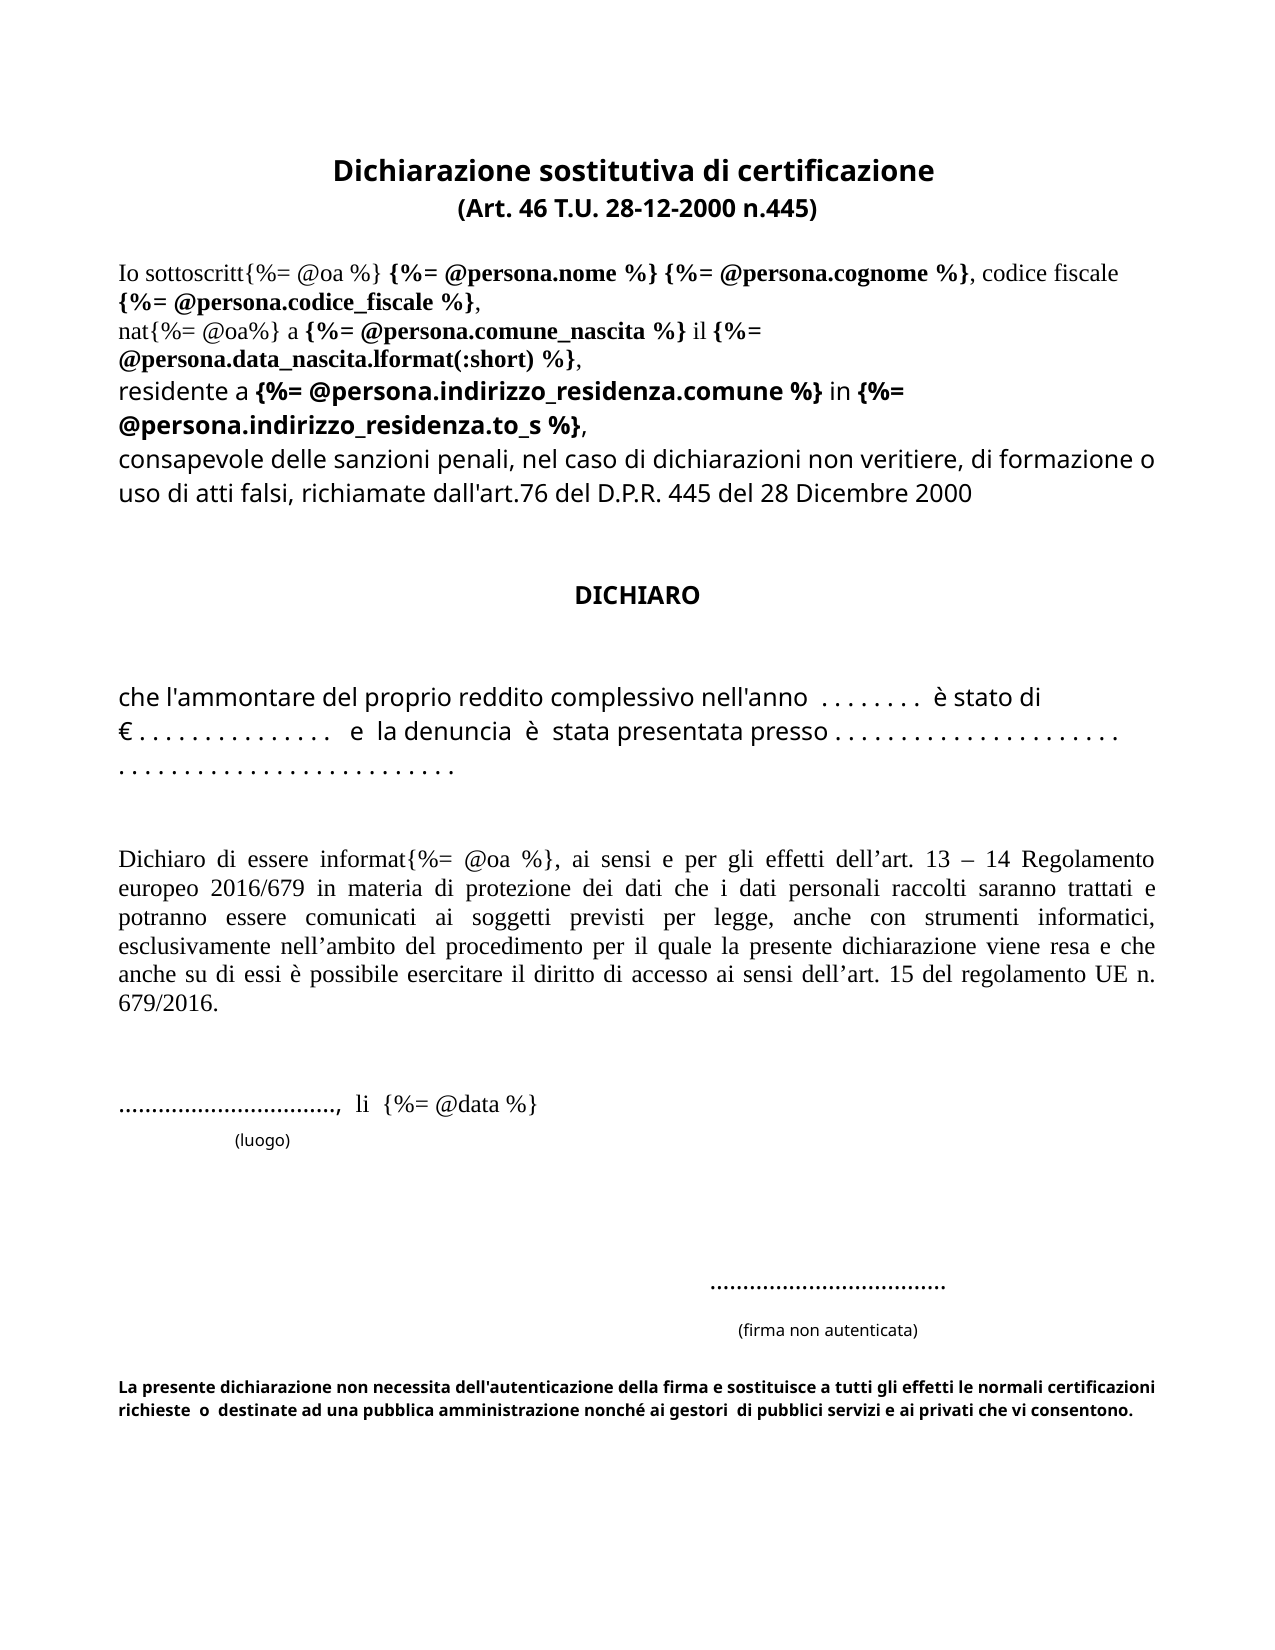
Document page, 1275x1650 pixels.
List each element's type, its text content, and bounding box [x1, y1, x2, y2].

text DICHIARO [118, 578, 1157, 612]
text (luogo) [118, 1119, 1157, 1153]
text Io sottoscritt{%= @oa %} {%= @persona.nome %} {%= @persona.cognome %}, codice fiscale {%= @persona.codice_fiscale %}, [118, 258, 1157, 316]
text (firma non autenticata) [118, 1319, 1157, 1342]
text nat{%= @oa%} a {%= @persona.comune_nascita %} il {%= @persona.data_nascita.lformat(:short) %}, [118, 316, 1157, 373]
text ……………………………, li {%= @data %} [118, 1085, 1157, 1119]
text che l'ammontare del proprio reddito complessivo nell'anno . . . . . . . . è stato di € . . . . . . . . . . . . . . . e la denuncia è stata presentata presso . . . . . . . . . . . . . . . . . . . . . . . . . . . . . . . . . . . . . . . . . . . . . . . . [118, 680, 1122, 782]
text Dichiaro di essere informat{%= @oa %}, ai sensi e per gli effetti dell’art. 13 – 14 Regolamento europeo 2016/679 in materia di protezione dei dati che i dati personali raccolti saranno trattati e potranno essere comunicati ai soggetti previsti per legge, anche con strumenti informatici, esclusivamente nell’ambito del procedimento per il quale la presente dichiarazione viene resa e che anche su di essi è possibile esercitare il diritto di accesso ai sensi dell’art. 15 del regolamento UE n. 679/2016. [118, 844, 1157, 1017]
text ……………………………… [118, 1262, 1157, 1296]
text residente a {%= @persona.indirizzo_residenza.comune %} in {%= @persona.indirizzo_residenza.to_s %}, [118, 373, 1157, 441]
text (Art. 46 T.U. 28-12-2000 n.445) [118, 190, 1157, 224]
text consapevole delle sanzioni penali, nel caso di dichiarazioni non veritiere, di formazione o uso di atti falsi, richiamate dall'art.76 del D.P.R. 445 del 28 Dicembre 2000 [118, 441, 1157, 509]
text La presente dichiarazione non necessita dell'autenticazione della firma e sostituisce a tutti gli effetti le normali certificazioni richieste o destinate ad una pubblica amministrazione nonché ai gestori di pubblici servizi e ai privati che vi consentono. [118, 1376, 1157, 1421]
text Dichiarazione sostitutiva di certificazione [118, 151, 1157, 190]
